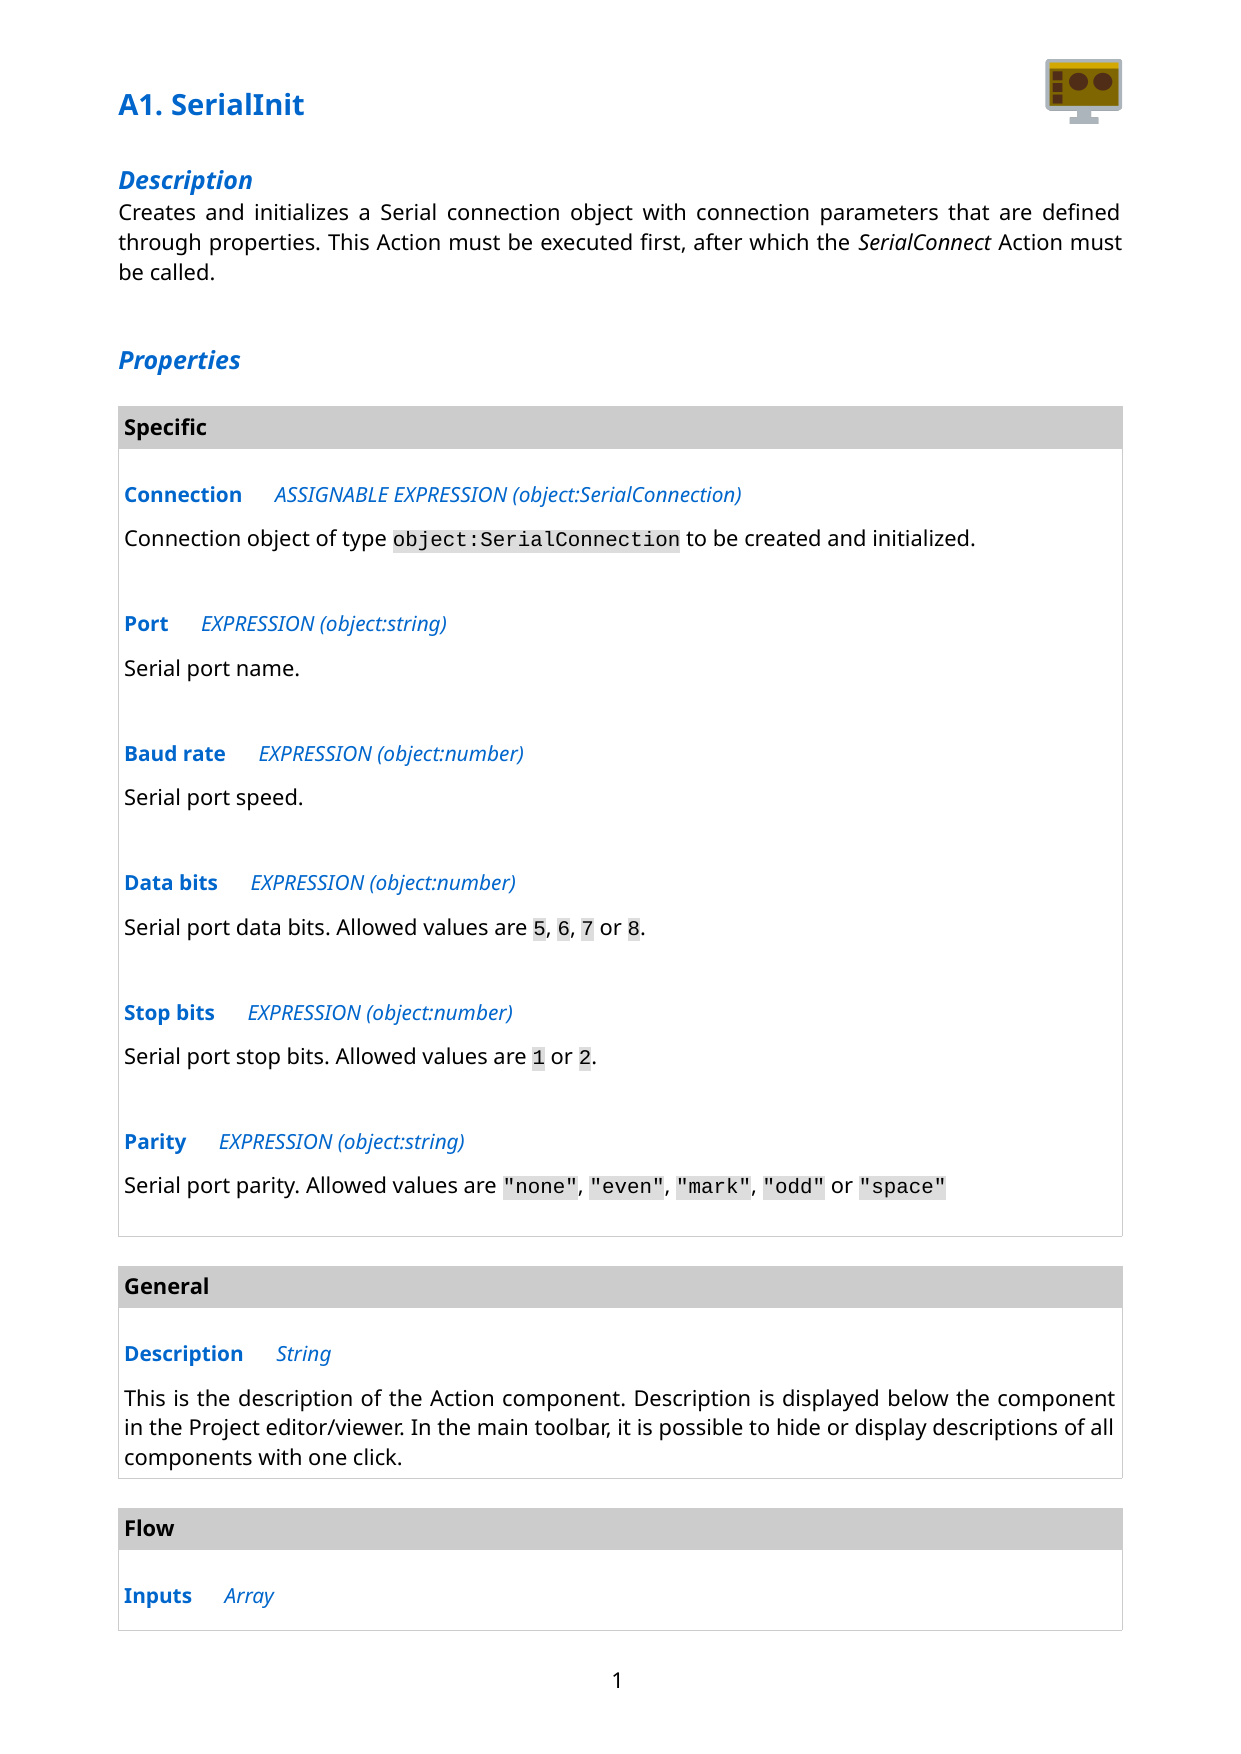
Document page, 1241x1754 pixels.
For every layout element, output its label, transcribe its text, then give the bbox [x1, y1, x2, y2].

text Creates and initializes a Serial connection object with connection parameters that are defined through properties. This Action must be executed first, after which the SerialConnect Action must be called. [118, 197, 1122, 286]
table_header Specific [119, 407, 1122, 448]
subtitle SerialInit [118, 84, 1045, 124]
picture [1045, 59, 1123, 124]
table_cell Description String This is the description of the Action component. Description is displayed below the component in the Project editor/viewer. In the main toolbar, it is possible to hide or display descriptions of all components with one click. [119, 1308, 1122, 1478]
table_cell Inputs Array [119, 1550, 1122, 1630]
subtitle Description [118, 163, 1122, 197]
subtitle Properties [118, 343, 1122, 377]
table_header Flow [119, 1509, 1122, 1549]
table_cell Connection ASSIGNABLE EXPRESSION (object:SerialConnection) Connection object of type object:SerialConnection to be created and initialized. Port EXPRESSION (object:string) Serial port name. Baud rate EXPRESSION (object:number) Serial port speed. Data bits EXPRESSION (object:number) Serial port data bits. Allowed values are 5, 6, 7 or 8. Stop bits EXPRESSION (object:number) Serial port stop bits. Allowed values are 1 or 2. Parity EXPRESSION (object:string) Serial port parity. Allowed values are "none", "even", "mark", "odd" or "space" [119, 449, 1122, 1236]
table_header General [119, 1267, 1122, 1307]
